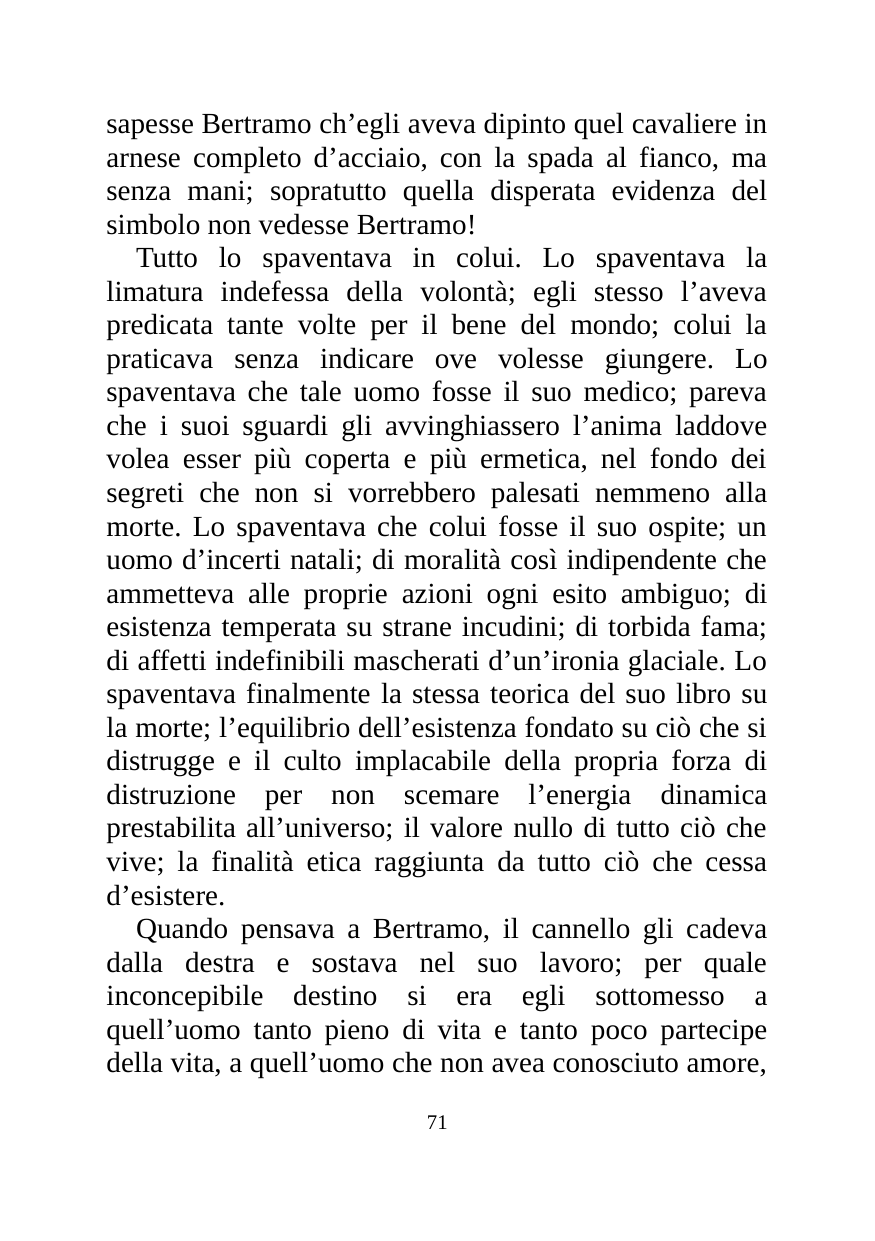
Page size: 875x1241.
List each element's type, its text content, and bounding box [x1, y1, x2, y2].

text Tutto lo spaventava in colui. Lo spaventava la limatura indefessa della volontà; egli stesso l’aveva predicata tante volte per il bene del mondo; colui la praticava senza indicare ove volesse giungere. Lo spaventava che tale uomo fosse il suo medico; pareva che i suoi sguardi gli avvinghiassero l’anima laddove volea esser più coperta e più ermetica, nel fondo dei segreti che non si vorrebbero palesati nemmeno alla morte. Lo spaventava che colui fosse il suo ospite; un uomo d’incerti natali; di moralità così indipendente che ammetteva alle proprie azioni ogni esito ambiguo; di esistenza temperata su strane incudini; di torbida fama; di affetti indefinibili mascherati d’un’ironia glaciale. Lo spaventava finalmente la stessa teorica del suo libro su la morte; l’equilibrio dell’esistenza fondato su ciò che si distrugge e il culto implacabile della propria forza di distruzione per non scemare l’energia dinamica prestabilita all’universo; il valore nullo di tutto ciò che vive; la finalità etica raggiunta da tutto ciò che cessa d’esistere. [106, 240, 768, 911]
text sapesse Bertramo ch’egli aveva dipinto quel cavaliere in arnese completo d’acciaio, con la spada al fianco, ma senza mani; sopratutto quella disperata evidenza del simbolo non vedesse Bertramo! [106, 106, 768, 240]
text Quando pensava a Bertramo, il cannello gli cadeva dalla destra e sostava nel suo lavoro; per quale inconcepibile destino si era egli sottomesso a quell’uomo tanto pieno di vita e tanto poco partecipe della vita, a quell’uomo che non avea conosciuto amore, [106, 911, 768, 1079]
